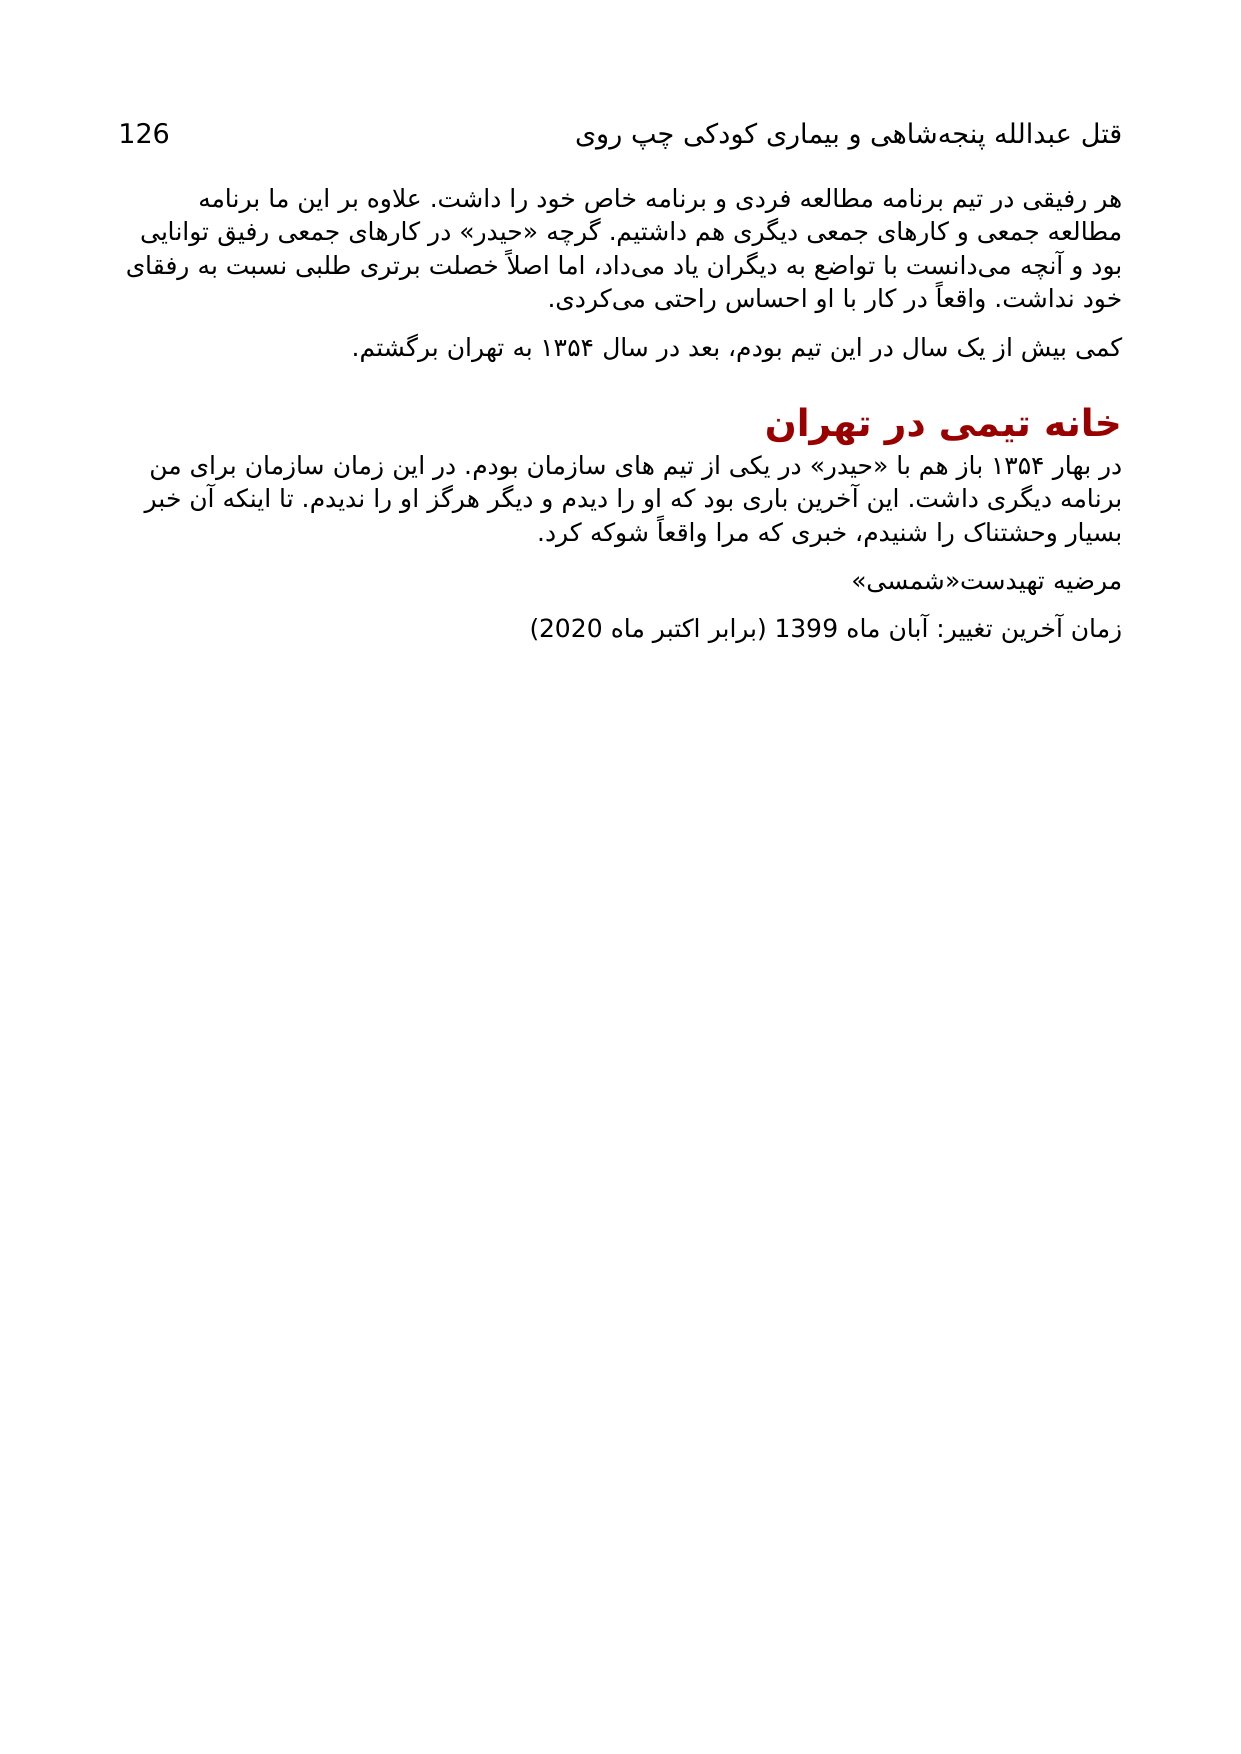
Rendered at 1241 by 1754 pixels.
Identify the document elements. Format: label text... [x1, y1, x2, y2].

text مرضیه تهیدست«شمسی» [118, 566, 1122, 596]
subtitle خانه تیمی در تهران [118, 402, 1122, 445]
text زمان آخرین تغییر: آبان ماه 1399 (برابر اکتبر ماه 2020) [118, 614, 1122, 644]
text در بهار ۱۳۵۴ باز هم با «حیدر» در یکی از تیم های سازمان بودم. در این زمان سازمان برای من برنامه دیگری داشت. این آخرین باری بود که او را دیدم و دیگر هرگز او را ندیدم. تا اینکه آن خبر بسیار وحشتناک را شنیدم، خبری که مرا واقعاً شوکه کرد. [118, 451, 1122, 547]
text کمی بیش از یک سال در این تیم بودم، بعد در سال ۱۳۵۴ به تهران برگشتم. [118, 333, 1122, 362]
text هر رفیقی در تیم برنامه مطالعه فردی و برنامه خاص خود را داشت. علاوه بر این ما برنامه مطالعه جمعی و کارهای جمعی دیگری هم داشتیم. گرچه «حیدر» در کارهای جمعی رفیق توانایی بود و آنچه می‌دانست با تواضع به دیگران یاد می‌داد، اما اصلاً خصلت برتری‌ طلبی نسبت به رفقای خود نداشت. واقعاً در کار با او احساس راحتی می‌کردی. [118, 184, 1122, 314]
